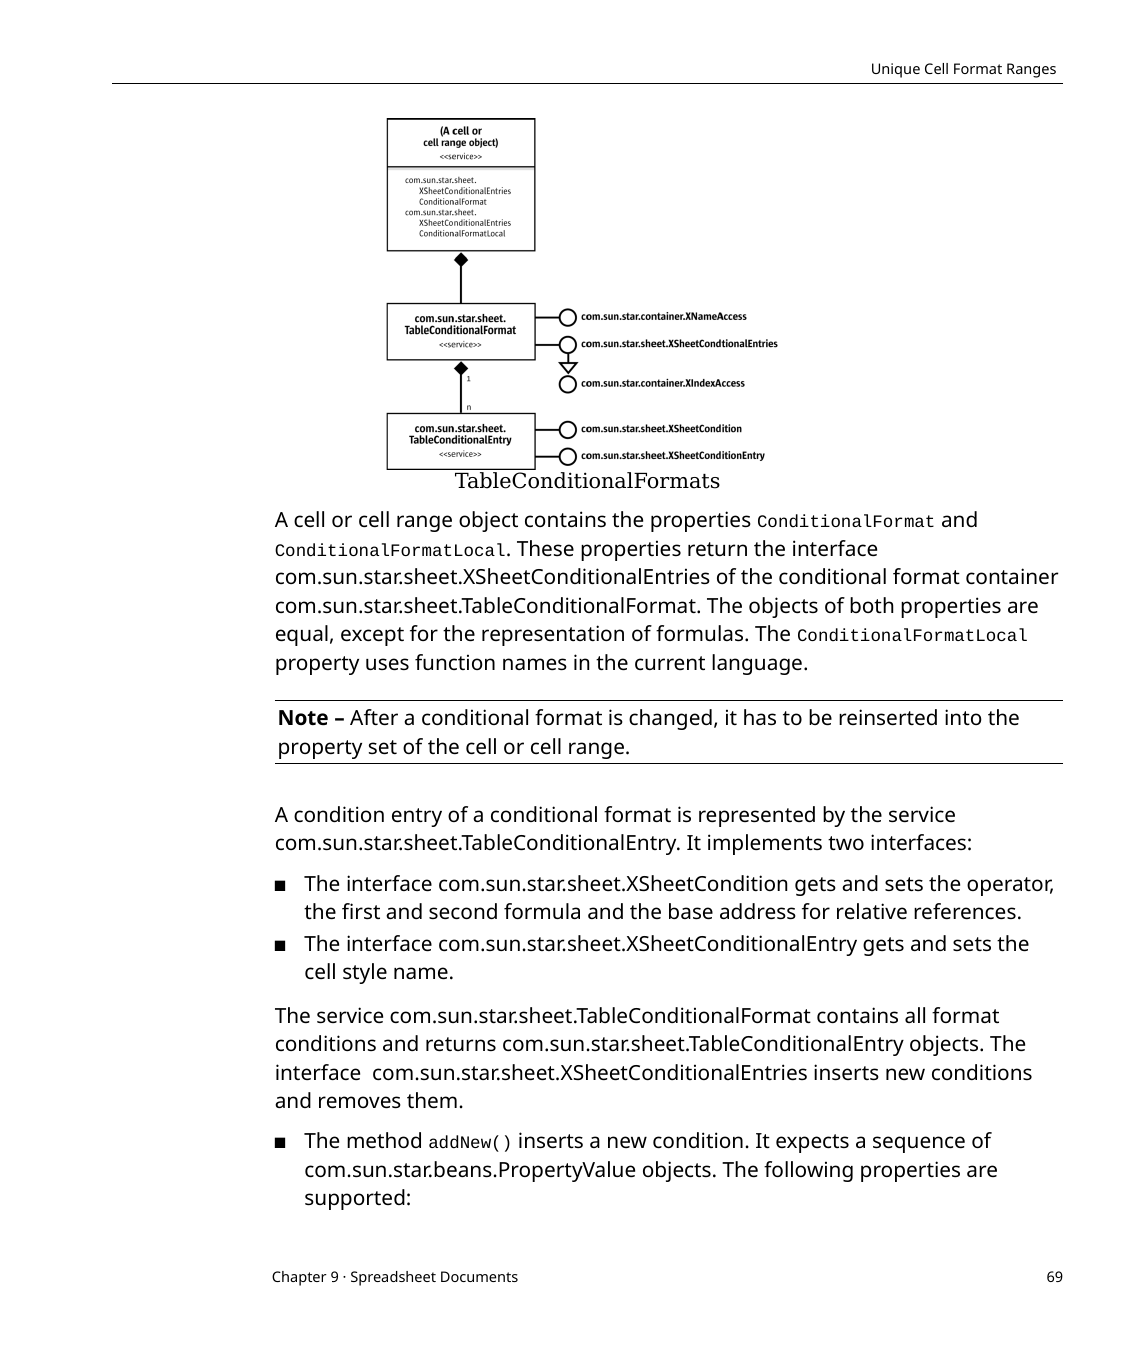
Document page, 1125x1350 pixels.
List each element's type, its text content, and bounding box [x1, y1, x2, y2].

text A condition entry of a conditional format is represented by the service com.sun.star.sheet.TableConditionalEntry. It implements two interfaces: [274, 800, 1063, 857]
picture [386, 118, 789, 470]
list The interface com.sun.star.sheet.XSheetConditionalEntry gets and sets the cell style name. [274, 929, 1063, 986]
text A cell or cell range object contains the properties ConditionalFormat and ConditionalFormatLocal. These properties return the interface com.sun.star.sheet.XSheetConditionalEntries of the conditional format container com.sun.star.sheet.TableConditionalFormat. The objects of both properties are equal, except for the representation of formulas. The ConditionalFormatLocal property uses function names in the current language. [274, 505, 1063, 676]
list After a conditional format is changed, it has to be reinserted into the property set of the cell or cell range. [274, 701, 1063, 763]
list The interface com.sun.star.sheet.XSheetCondition gets and sets the operator, the first and second formula and the base address for relative references. [274, 869, 1063, 926]
list The method addNew() inserts a new condition. It expects a sequence of com.sun.star.beans.PropertyValue objects. The following properties are supported: [274, 1126, 1063, 1212]
text TableConditionalFormats [112, 470, 1063, 493]
text The service com.sun.star.sheet.TableConditionalFormat contains all format conditions and returns com.sun.star.sheet.TableConditionalEntry objects. The interface com.sun.star.sheet.XSheetConditionalEntries inserts new conditions and removes them. [274, 1001, 1063, 1114]
